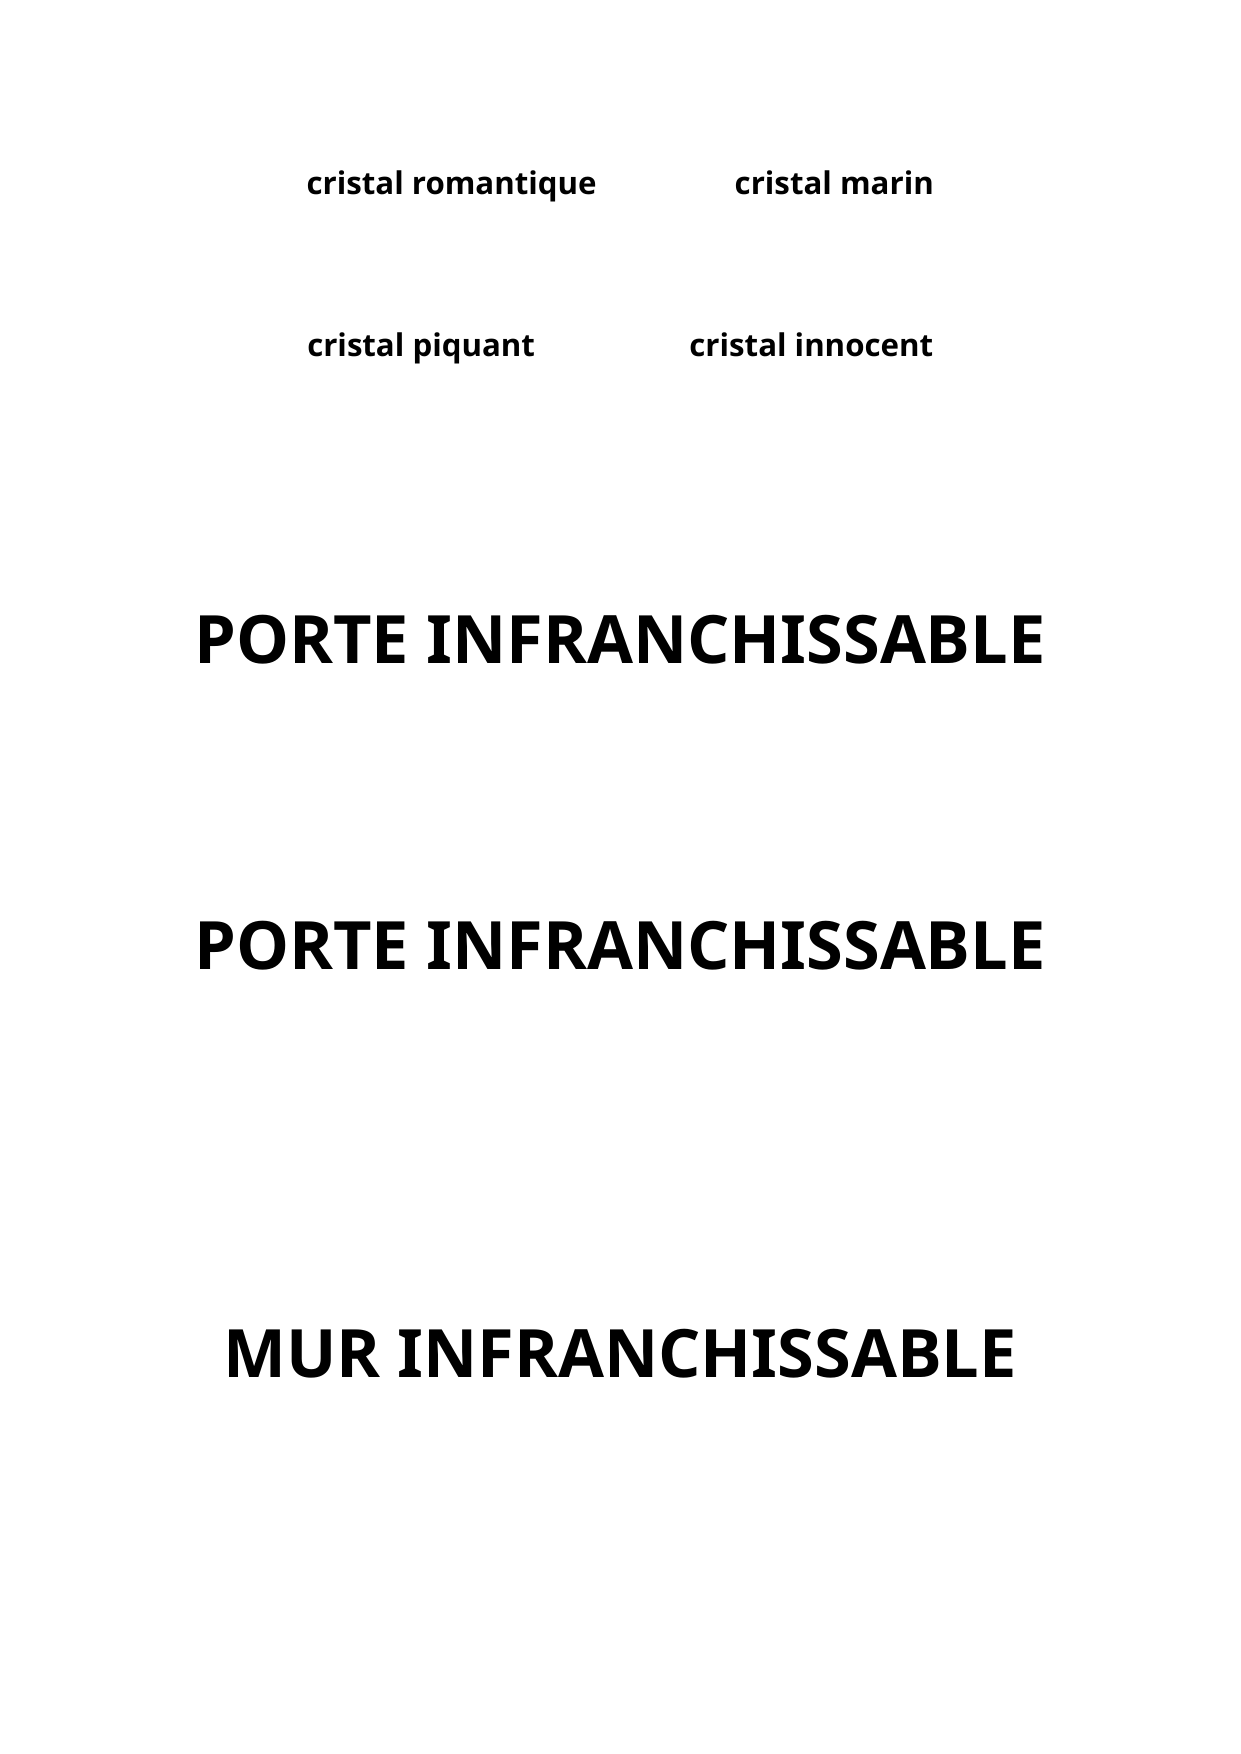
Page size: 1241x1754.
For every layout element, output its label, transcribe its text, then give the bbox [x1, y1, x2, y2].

text MUR INFRANCHISSABLE [112, 1307, 1128, 1397]
text cristal piquant cristal innocent [112, 323, 1128, 365]
text cristal romantique cristal marin [112, 161, 1128, 204]
text PORTE INFRANCHISSABLE [112, 592, 1128, 683]
text PORTE INFRANCHISSABLE [112, 898, 1128, 989]
